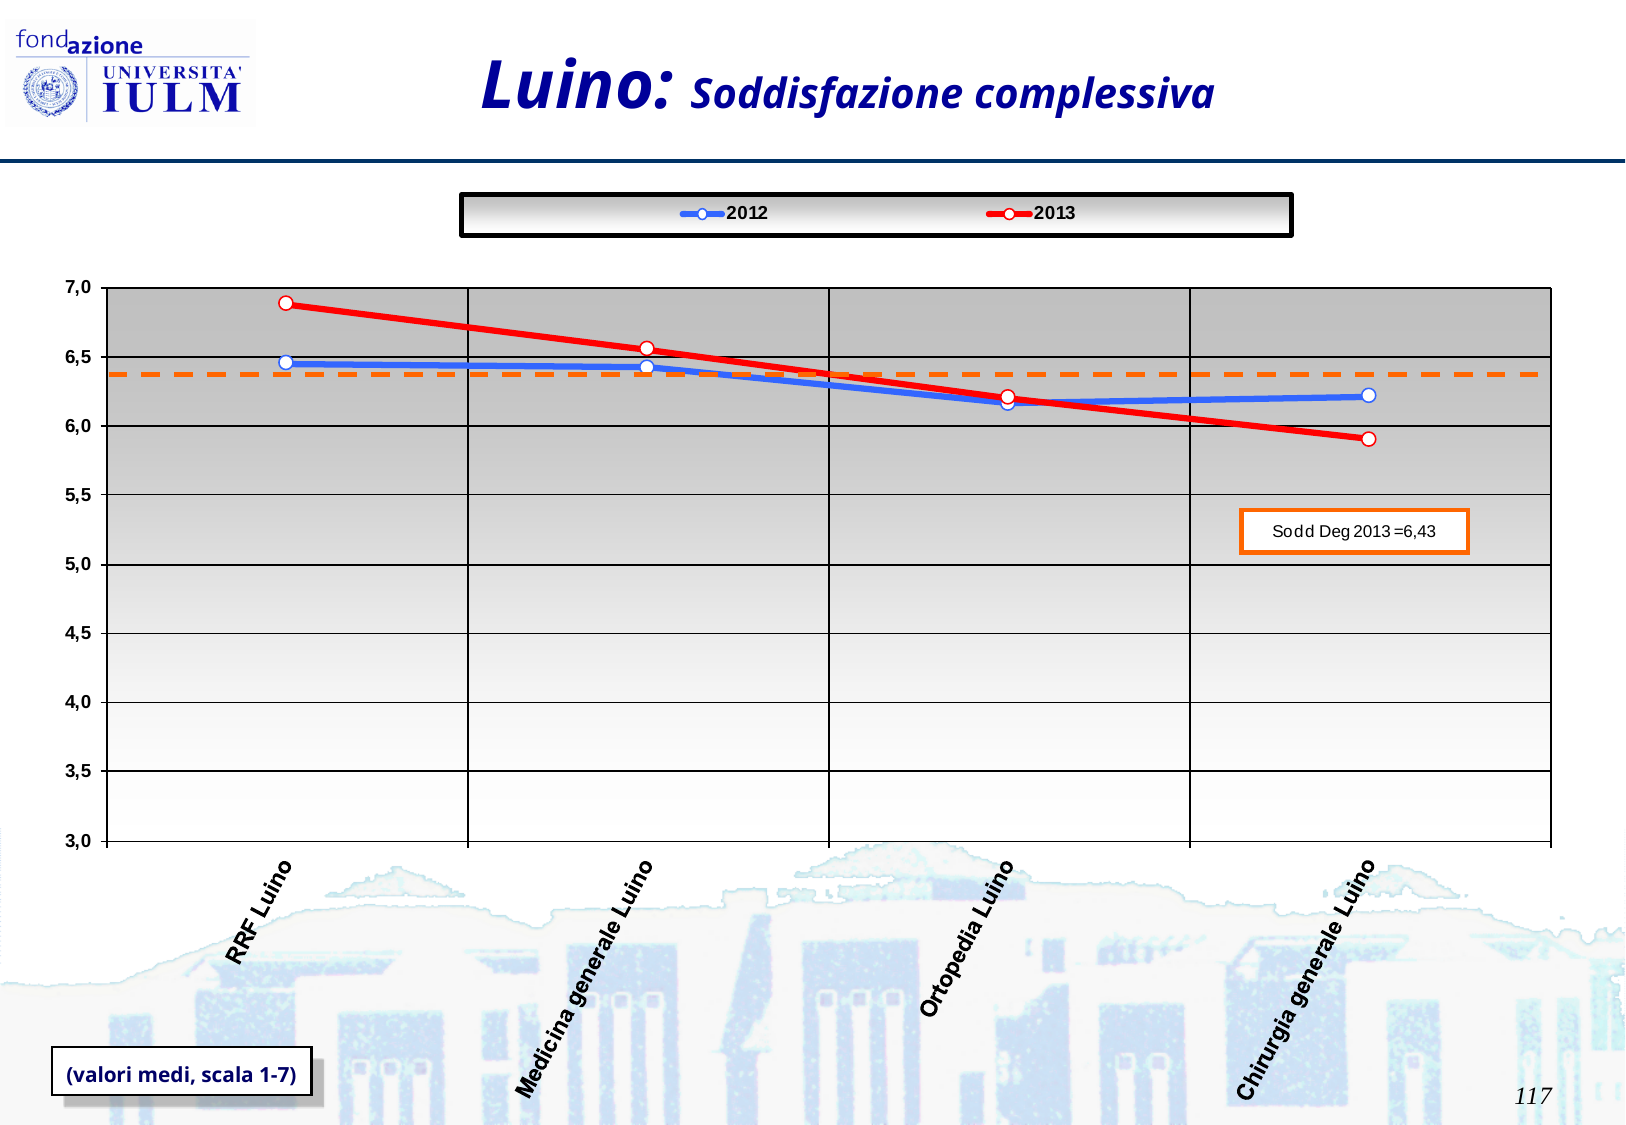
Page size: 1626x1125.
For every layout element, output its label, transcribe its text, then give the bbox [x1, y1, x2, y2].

picture [5, 19, 256, 127]
picture [48, 149, 1624, 1125]
text_box Luino: Soddisfazione complessiva [304, 18, 1392, 144]
text_box (valori medi, scala 1-7) [51, 1046, 312, 1095]
